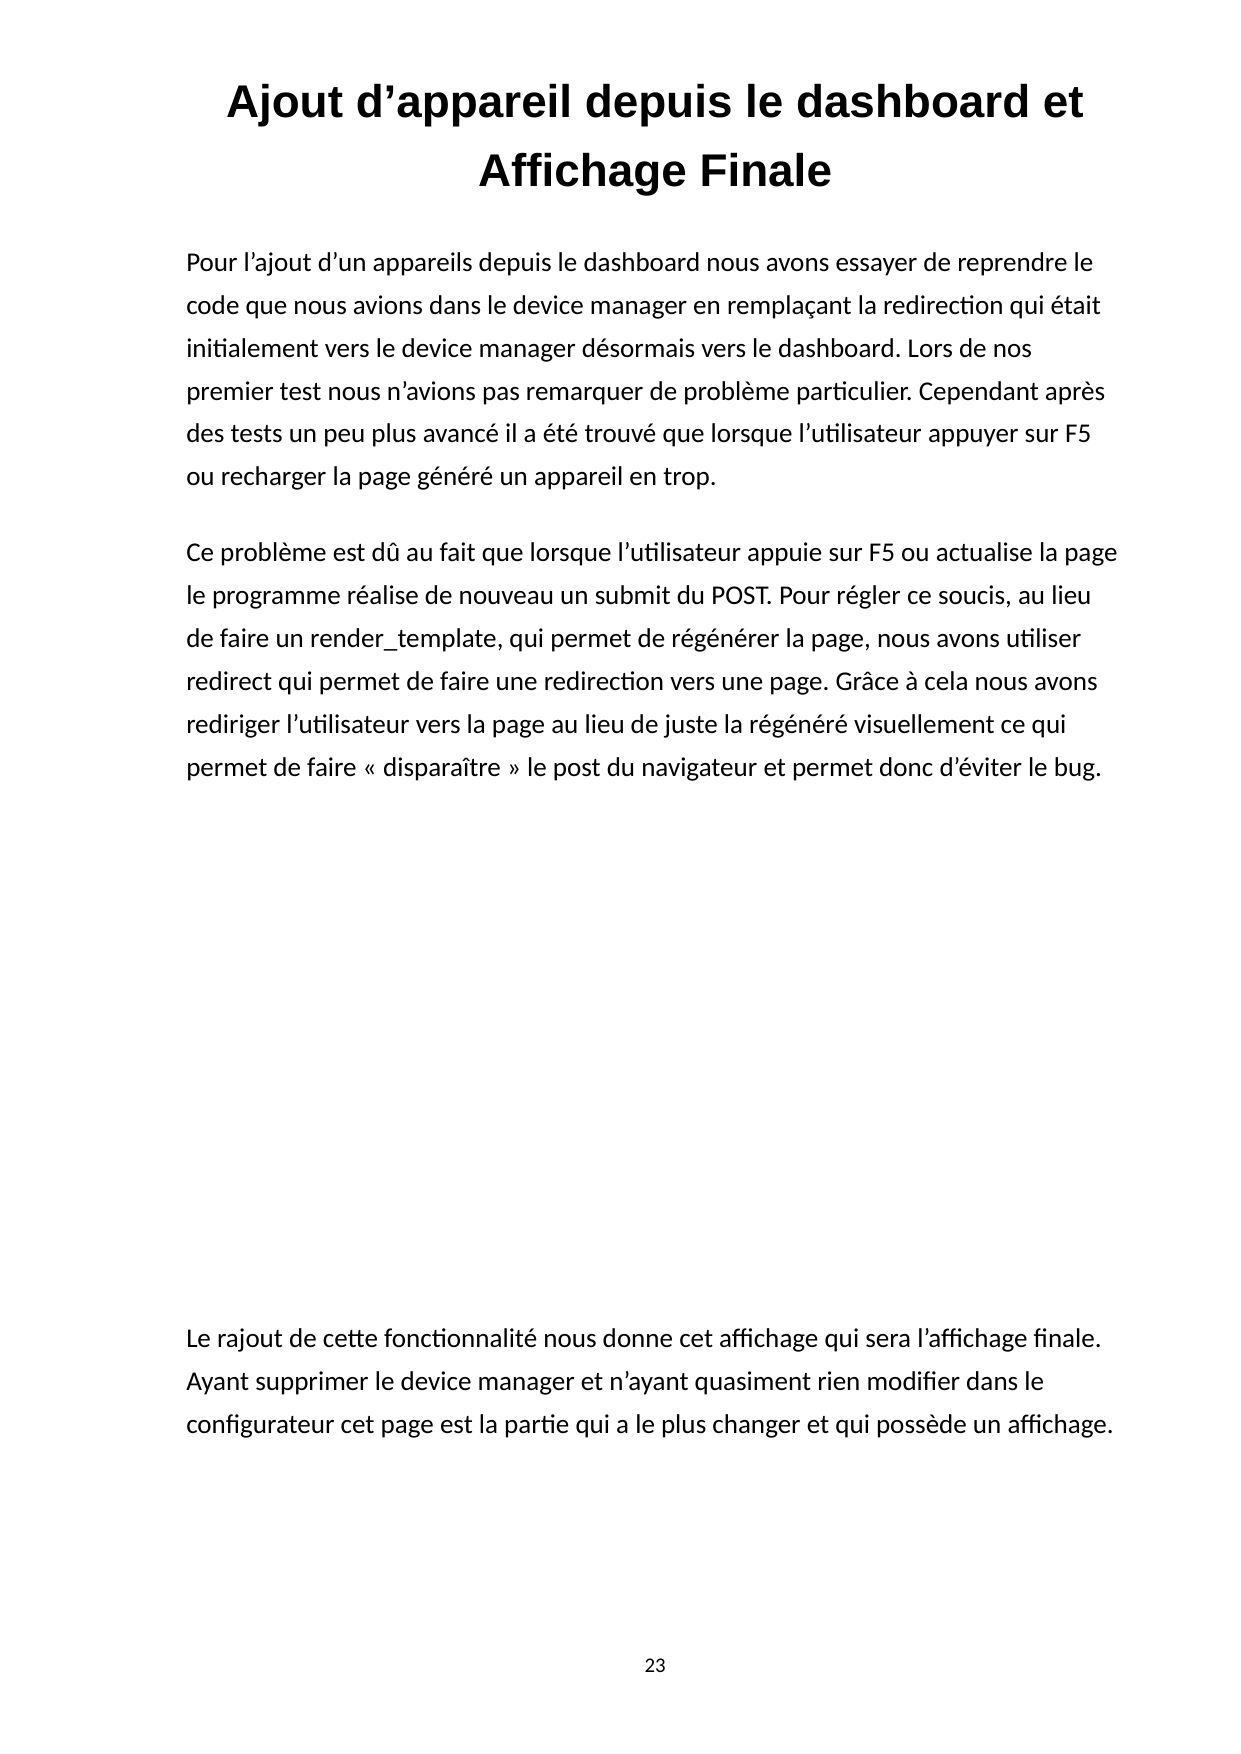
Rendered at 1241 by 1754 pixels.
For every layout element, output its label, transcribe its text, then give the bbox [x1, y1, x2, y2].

text Le rajout de cette fonctionnalité nous donne cet affichage qui sera l’affichage finale. Ayant supprimer le device manager et n’ayant quasiment rien modifier dans le configurateur cet page est la partie qui a le plus changer et qui possède un affichage. [186, 1321, 1123, 1440]
text Pour l’ajout d’un appareils depuis le dashboard nous avons essayer de reprendre le code que nous avions dans le device manager en remplaçant la redirection qui était initialement vers le device manager désormais vers le dashboard. Lors de nos premier test nous n’avions pas remarquer de problème particulier. Cependant après des tests un peu plus avancé il a été trouvé que lorsque l’utilisateur appuyer sur F5 ou recharger la page généré un appareil en trop. [186, 245, 1123, 492]
text Ce problème est dû au fait que lorsque l’utilisateur appuie sur F5 ou actualise la page le programme réalise de nouveau un submit du POST. Pour régler ce soucis, au lieu de faire un render_template, qui permet de régénérer la page, nous avons utiliser redirect qui permet de faire une redirection vers une page. Grâce à cela nous avons rediriger l’utilisateur vers la page au lieu de juste la régénéré visuellement ce qui permet de faire « disparaître » le post du navigateur et permet donc d’éviter le bug. [186, 535, 1123, 783]
subtitle Ajout d’appareil depuis le dashboard et Affichage Finale [186, 75, 1123, 196]
